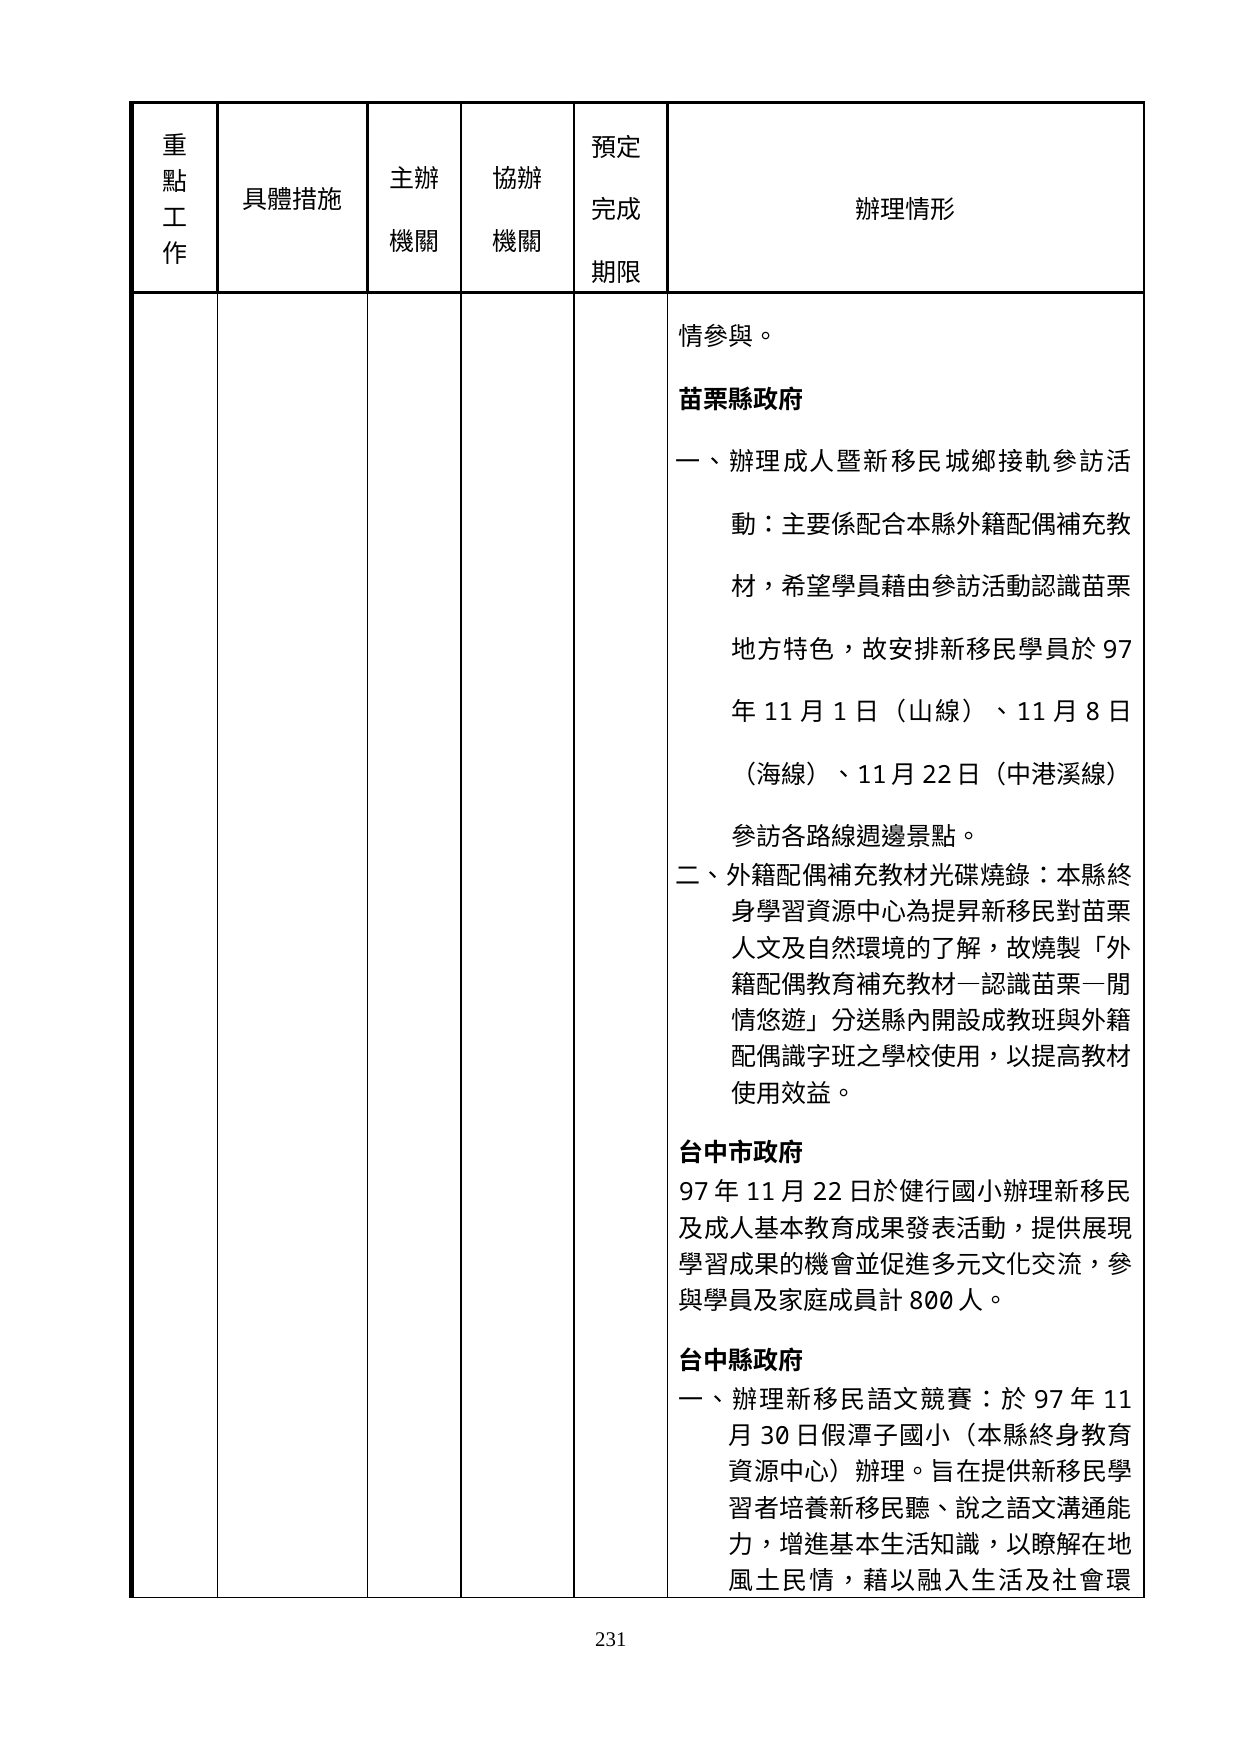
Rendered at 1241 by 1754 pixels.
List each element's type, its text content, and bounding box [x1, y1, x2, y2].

table_cell [218, 294, 367, 1597]
table_header 具體措施 [219, 104, 366, 291]
table_cell [368, 294, 460, 1597]
table_cell [575, 294, 667, 1597]
table_header 主辦 機關 [369, 104, 460, 291]
table_header 重點工作 [134, 104, 216, 291]
table_header 辦理情形 [669, 104, 1143, 291]
table_cell [462, 294, 573, 1597]
table_cell 情參與。 苗栗縣政府 一、辦理成人暨新移民城鄉接軌參訪活動：主要係配合本縣外籍配偶補充教材，希望學員藉由參訪活動認識苗栗地方特色，故安排新移民學員於97年11月1日（山線）、11月8日（海線）、11月22日（中港溪線）參訪各路線週邊景點。 二、外籍配偶補充教材光碟燒錄：本縣終身學習資源中心為提昇新移民對苗栗人文及自然環境的了解，故燒製「外籍配偶教育補充教材—認識苗栗—閒情悠遊」分送縣內開設成教班與外籍配偶識字班之學校使用，以提高教材使用效益。 台中市政府 97年11月22日於健行國小辦理新移民及成人基本教育成果發表活動，提供展現學習成果的機會並促進多元文化交流，參與學員及家庭成員計800人。 台中縣政府 一、辦理新移民語文競賽：於97年11月30日假潭子國小（本縣終身教育資源中心）辦理。旨在提供新移民學習者培養新移民聽、說之語文溝通能力，增進基本生活知識，以瞭解在地風土民情，藉以融入生活及社會環 [668, 294, 1143, 1597]
table_cell [134, 294, 217, 1597]
table_header 預定完成期限 [575, 104, 666, 291]
table_header 協辦 機關 [462, 104, 573, 291]
